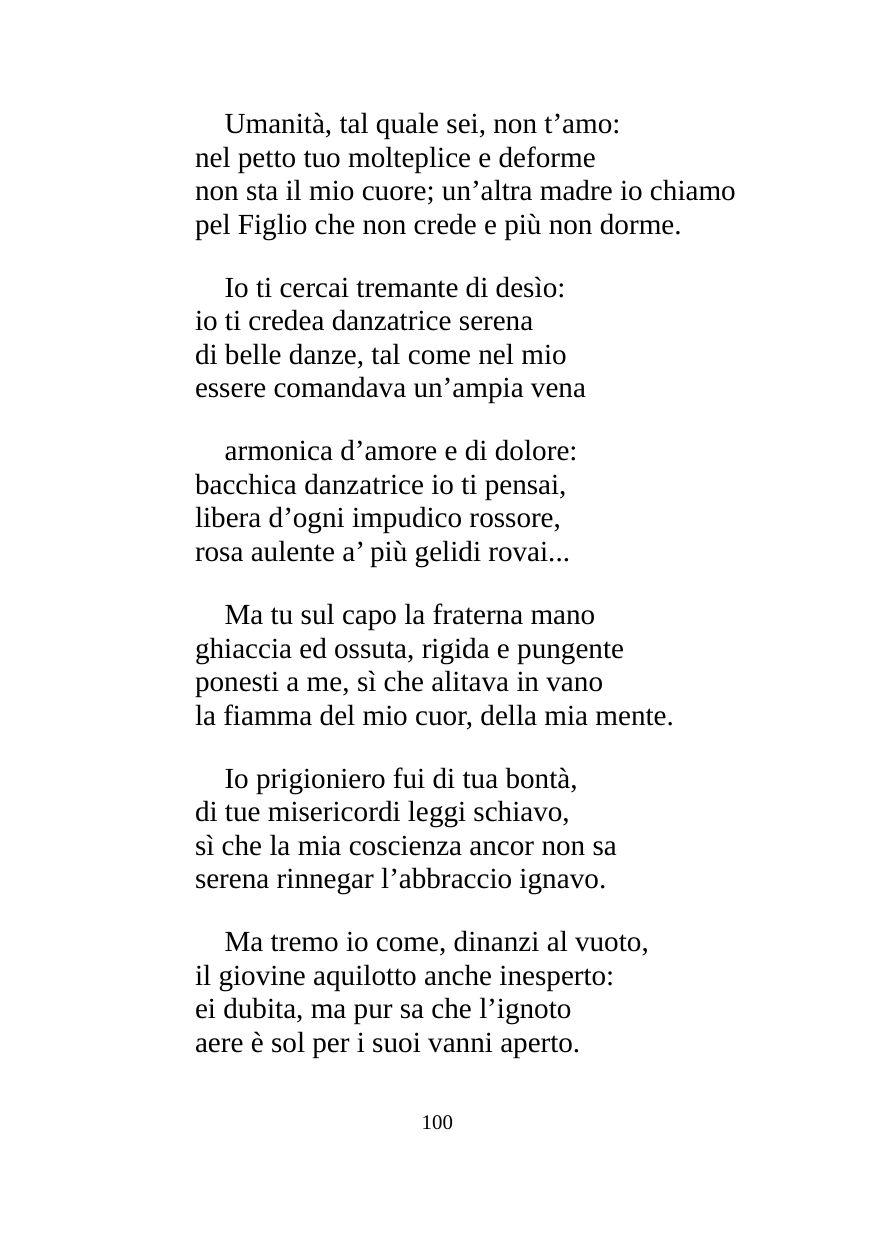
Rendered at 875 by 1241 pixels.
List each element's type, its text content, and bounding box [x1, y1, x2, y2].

text Io prigioniero fui di tua bontà, di tue misericordi leggi schiavo, sì che la mia coscienza ancor non sa serena rinnegar l’abbraccio ignavo. [195, 761, 768, 895]
text armonica d’amore e di dolore: bacchica danzatrice io ti pensai, libera d’ogni impudico rossore, rosa aulente a’ più gelidi rovai... [195, 433, 768, 568]
text Umanità, tal quale sei, non t’amo: nel petto tuo molteplice e deforme non sta il mio cuore; un’altra madre io chiamo pel Figlio che non crede e più non dorme. [195, 106, 768, 240]
text Io ti cercai tremante di desìo: io ti credea danzatrice serena di belle danze, tal come nel mio essere comandava un’ampia vena [195, 270, 768, 404]
text Ma tu sul capo la fraterna mano ghiaccia ed ossuta, rigida e pungente ponesti a me, sì che alitava in vano la fiamma del mio cuor, della mia mente. [195, 597, 768, 731]
text Ma tremo io come, dinanzi al vuoto, il giovine aquilotto anche inesperto: ei dubita, ma pur sa che l’ignoto aere è sol per i suoi vanni aperto. [195, 924, 768, 1059]
